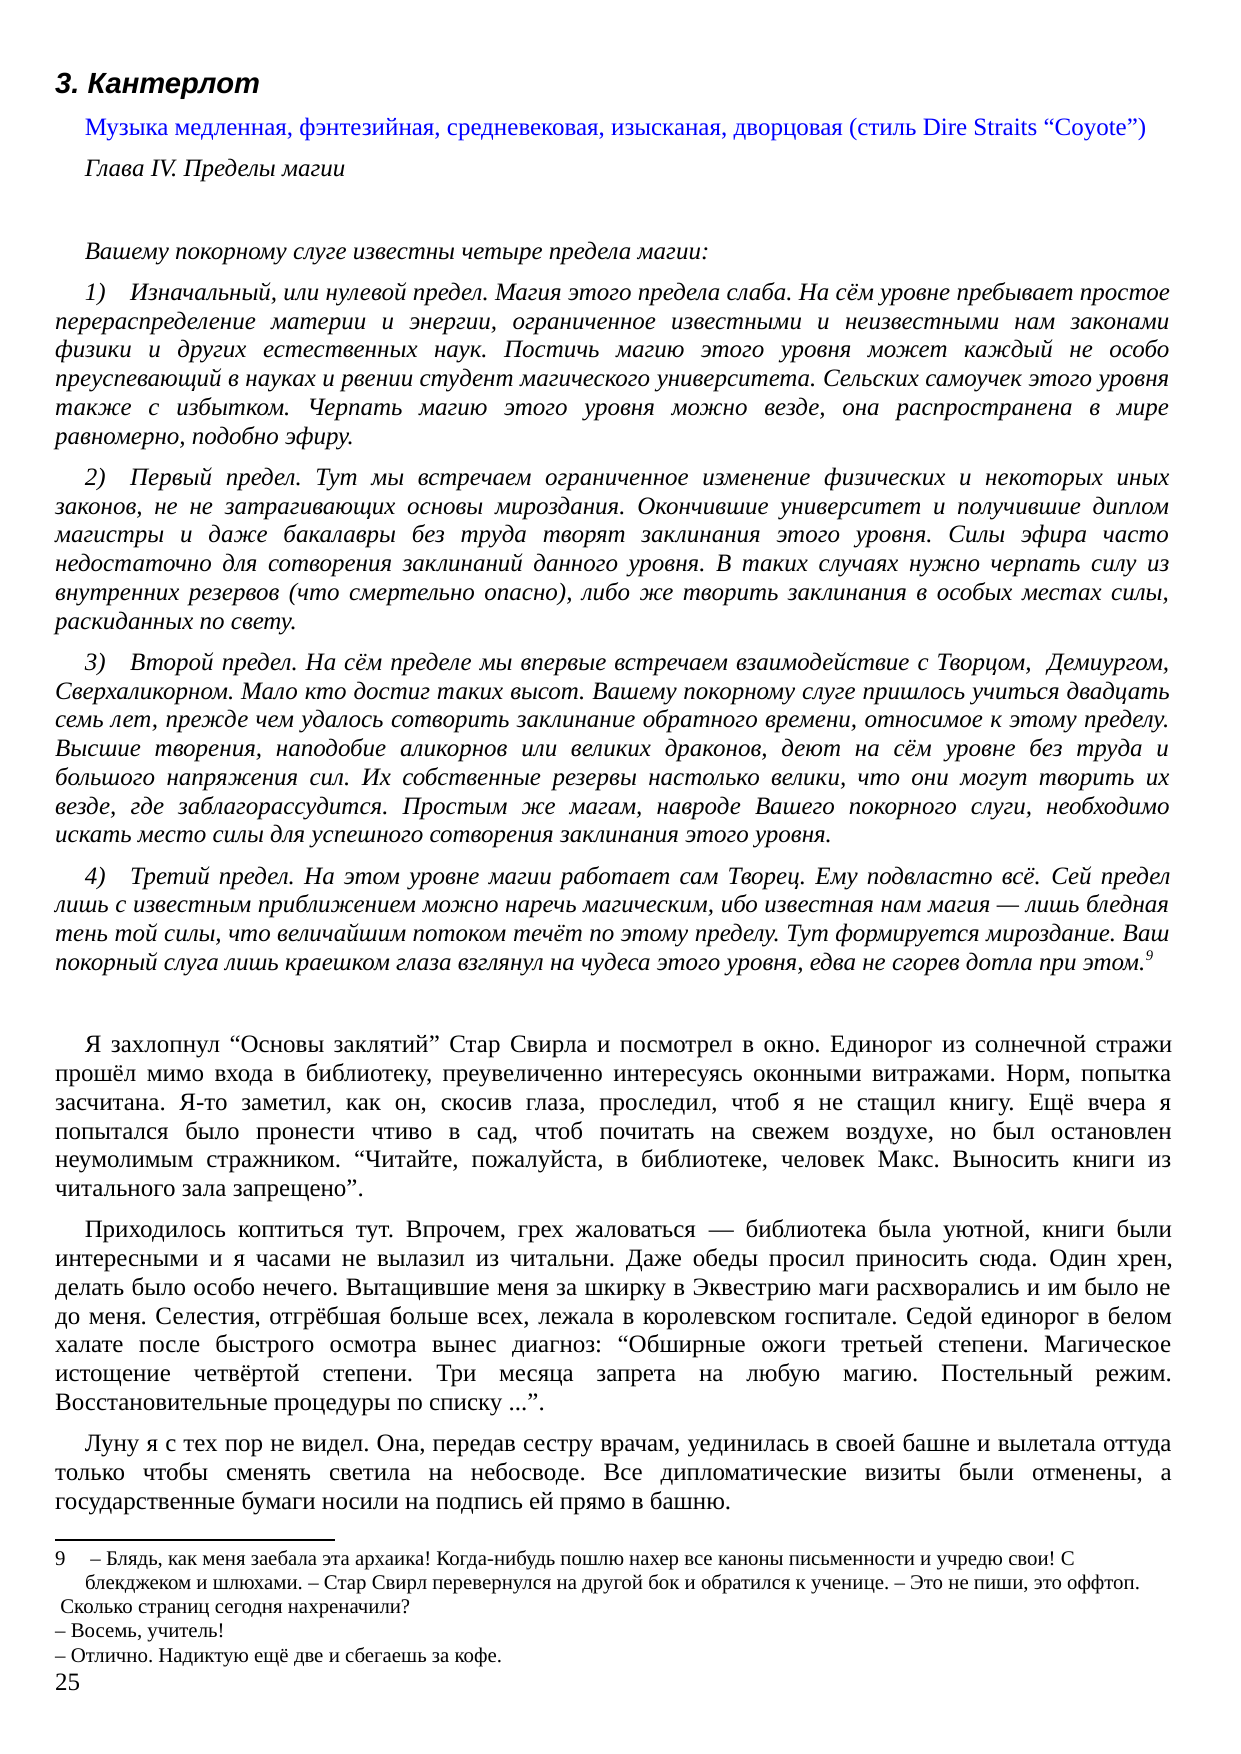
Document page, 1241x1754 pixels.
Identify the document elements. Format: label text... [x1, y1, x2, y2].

text Вашему покорному слуге известны четыре предела магии: [55, 236, 1173, 264]
text Глава IV. Пределы магии [55, 153, 1173, 182]
list – Восемь, учитель! [55, 1618, 1173, 1642]
text Приходилось коптиться тут. Впрочем, грех жаловаться — библиотека была уютной, книги были интересными и я часами не вылазил из читальни. Даже обеды просил приносить сюда. Один хрен, делать было особо нечего. Вытащившие меня за шкирку в Эквестрию маги расхворались и им было не до меня. Селестия, отгрёбшая больше всех, лежала в королевском госпитале. Седой единорог в белом халате после быстрого осмотра вынес диагноз: “Обширные ожоги третьей степени. Магическое истощение четвёртой степени. Три месяца запрета на любую магию. Постельный режим. Восстановительные процедуры по списку ...”. [55, 1214, 1173, 1416]
list – Отлично. Надиктую ещё две и сбегаешь за кофе. [55, 1642, 1173, 1667]
list Сколько страниц сегодня нахреначили? [55, 1594, 1173, 1618]
list Третий предел. На этом уровне магии работает сам Творец. Ему подвластно всё. Сей предел лишь с известным приближением можно наречь магическим, ибо известная нам магия — лишь бледная тень той силы, что величайшим потоком течёт по этому пределу. Тут формируется мироздание. Ваш покорный слуга лишь краешком глаза взглянул на чудеса этого уровня, едва не сгорев дотла при этом. [55, 861, 1173, 976]
list Второй предел. На сём пределе мы впервые встречаем взаимодействие с Творцом, Демиургом, Сверхаликорном. Мало кто достиг таких высот. Вашему покорному слуге пришлось учиться двадцать семь лет, прежде чем удалось сотворить заклинание обратного времени, относимое к этому пределу. Высшие творения, наподобие аликорнов или великих драконов, деют на сём уровне без труда и большого напряжения сил. Их собственные резервы настолько велики, что они могут творить их везде, где заблагорассудится. Простым же магам, навроде Вашего покорного слуги, необходимо искать место силы для успешного сотворения заклинания этого уровня. [55, 647, 1173, 848]
list Первый предел. Тут мы встречаем ограниченное изменение физических и некоторых иных законов, не не затрагивающих основы мироздания. Окончившие университет и получившие диплом магистры и даже бакалавры без труда творят заклинания этого уровня. Силы эфира часто недостаточно для сотворения заклинаний данного уровня. В таких случаях нужно черпать силу из внутренних резервов (что смертельно опасно), либо же творить заклинания в особых местах силы, раскиданных по свету. [55, 462, 1173, 634]
text Я захлопнул “Основы заклятий” Стар Свирла и посмотрел в окно. Единорог из солнечной стражи прошёл мимо входа в библиотеку, преувеличенно интересуясь оконными витражами. Норм, попытка засчитана. Я-то заметил, как он, скосив глаза, проследил, чтоб я не стащил книгу. Ещё вчера я попытался было пронести чтиво в сад, чтоб почитать на свежем воздухе, но был остановлен неумолимым стражником. “Читайте, пожалуйста, в библиотеке, человек Макс. Выносить книги из читального зала запрещено”. [55, 1029, 1173, 1202]
subtitle 3. Кантерлот [55, 66, 1173, 99]
list Изначальный, или нулевой предел. Магия этого предела слаба. На сём уровне пребывает простое перераспределение материи и энергии, ограниченное известными и неизвестными нам законами физики и других естественных наук. Постичь магию этого уровня может каждый не особо преуспевающий в науках и рвении студент магического университета. Сельских самоучек этого уровня также с избытком. Черпать магию этого уровня можно везде, она распространена в мире равномерно, подобно эфиру. [55, 277, 1173, 449]
text Луну я с тех пор не видел. Она, передав сестру врачам, уединилась в своей башне и вылетала оттуда только чтобы сменять светила на небосводе. Все дипломатические визиты были отменены, а государственные бумаги носили на подпись ей прямо в башню. [55, 1428, 1173, 1514]
text Музыка медленная, фэнтезийная, средневековая, изысканая, дворцовая (стиль Dire Straits “Coyote”) [55, 112, 1173, 141]
list – Блядь, как меня заебала эта архаика! Когда-нибудь пошлю нахер все каноны письменности и учредю свои! С блекджеком и шлюхами. – Стар Свирл перевернулся на другой бок и обратился к ученице. – Это не пиши, это оффтоп. [55, 1546, 1173, 1594]
